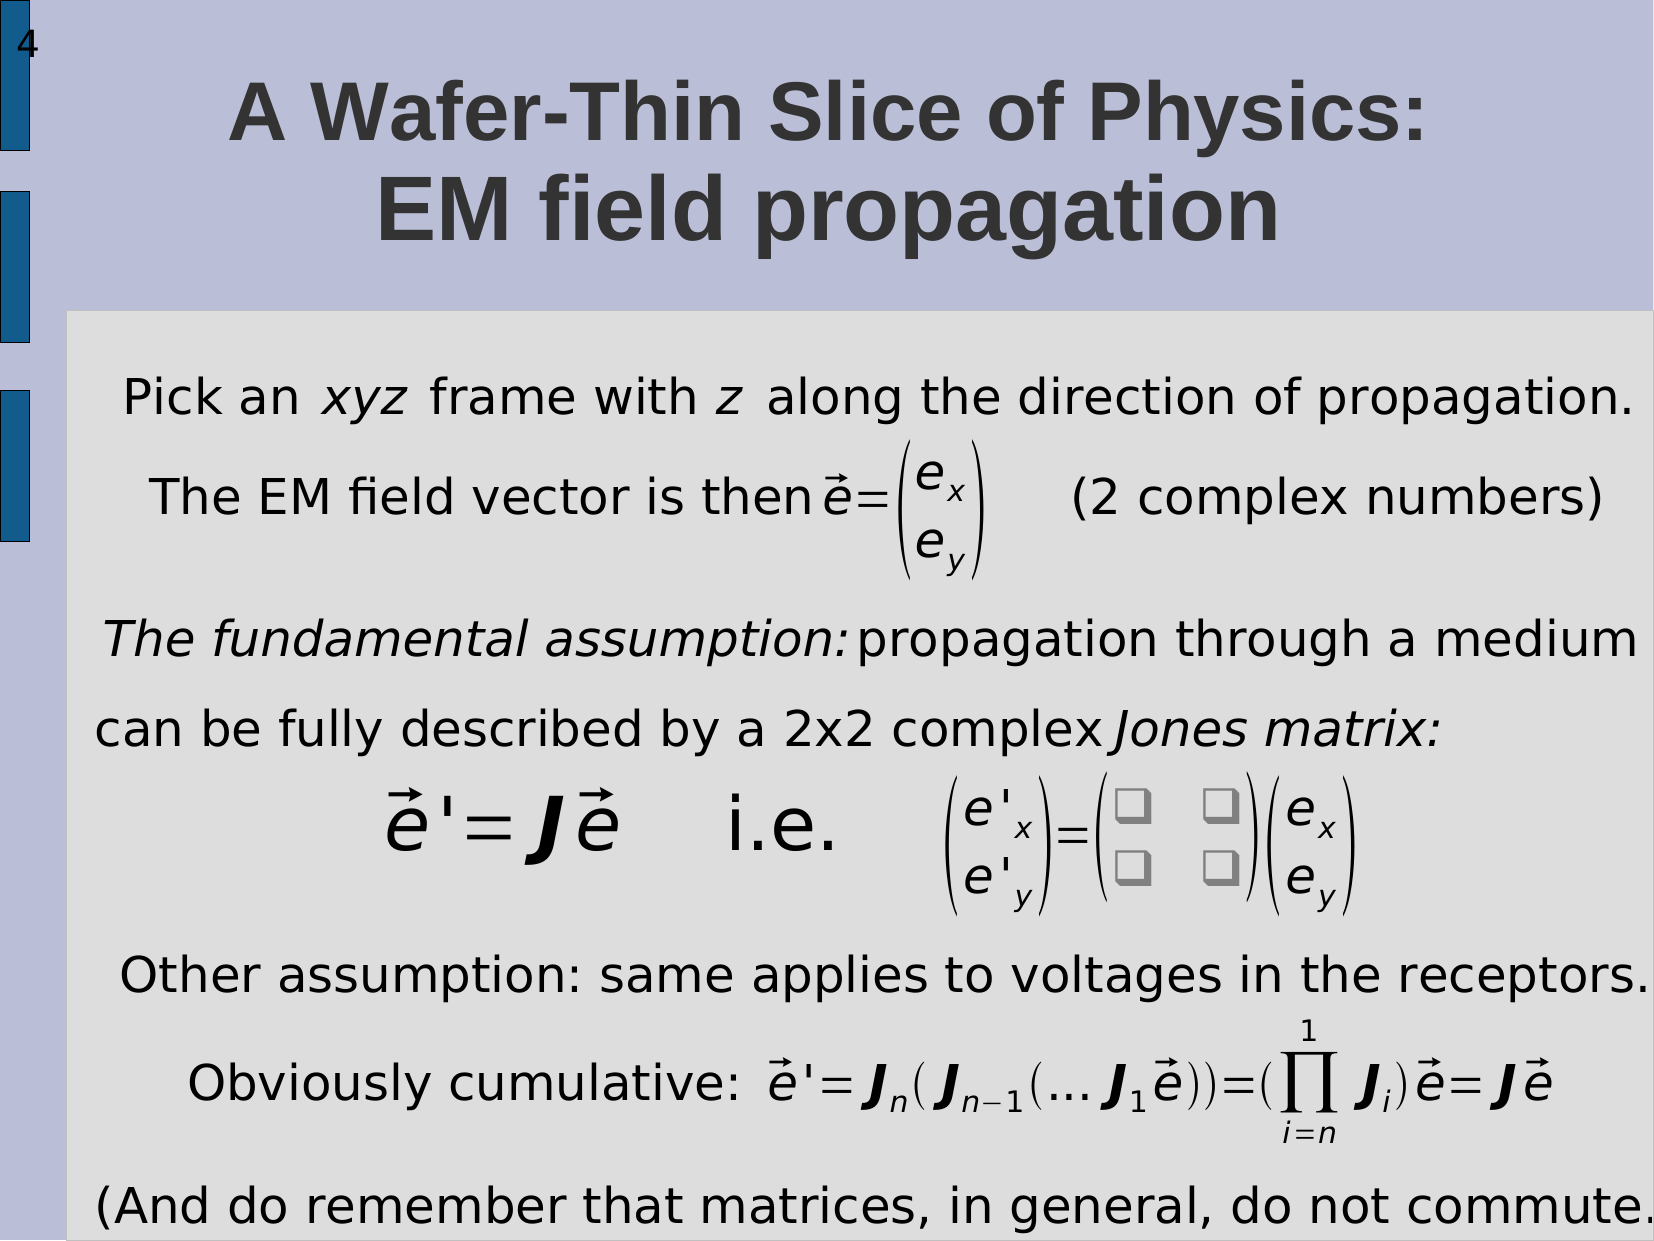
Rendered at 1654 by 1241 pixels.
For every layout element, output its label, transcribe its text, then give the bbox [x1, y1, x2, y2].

text_box [3, 15, 238, 89]
title A Wafer-Thin Slice of Physics: EM field propagation [123, 59, 1536, 267]
chart [88, 346, 1652, 1241]
